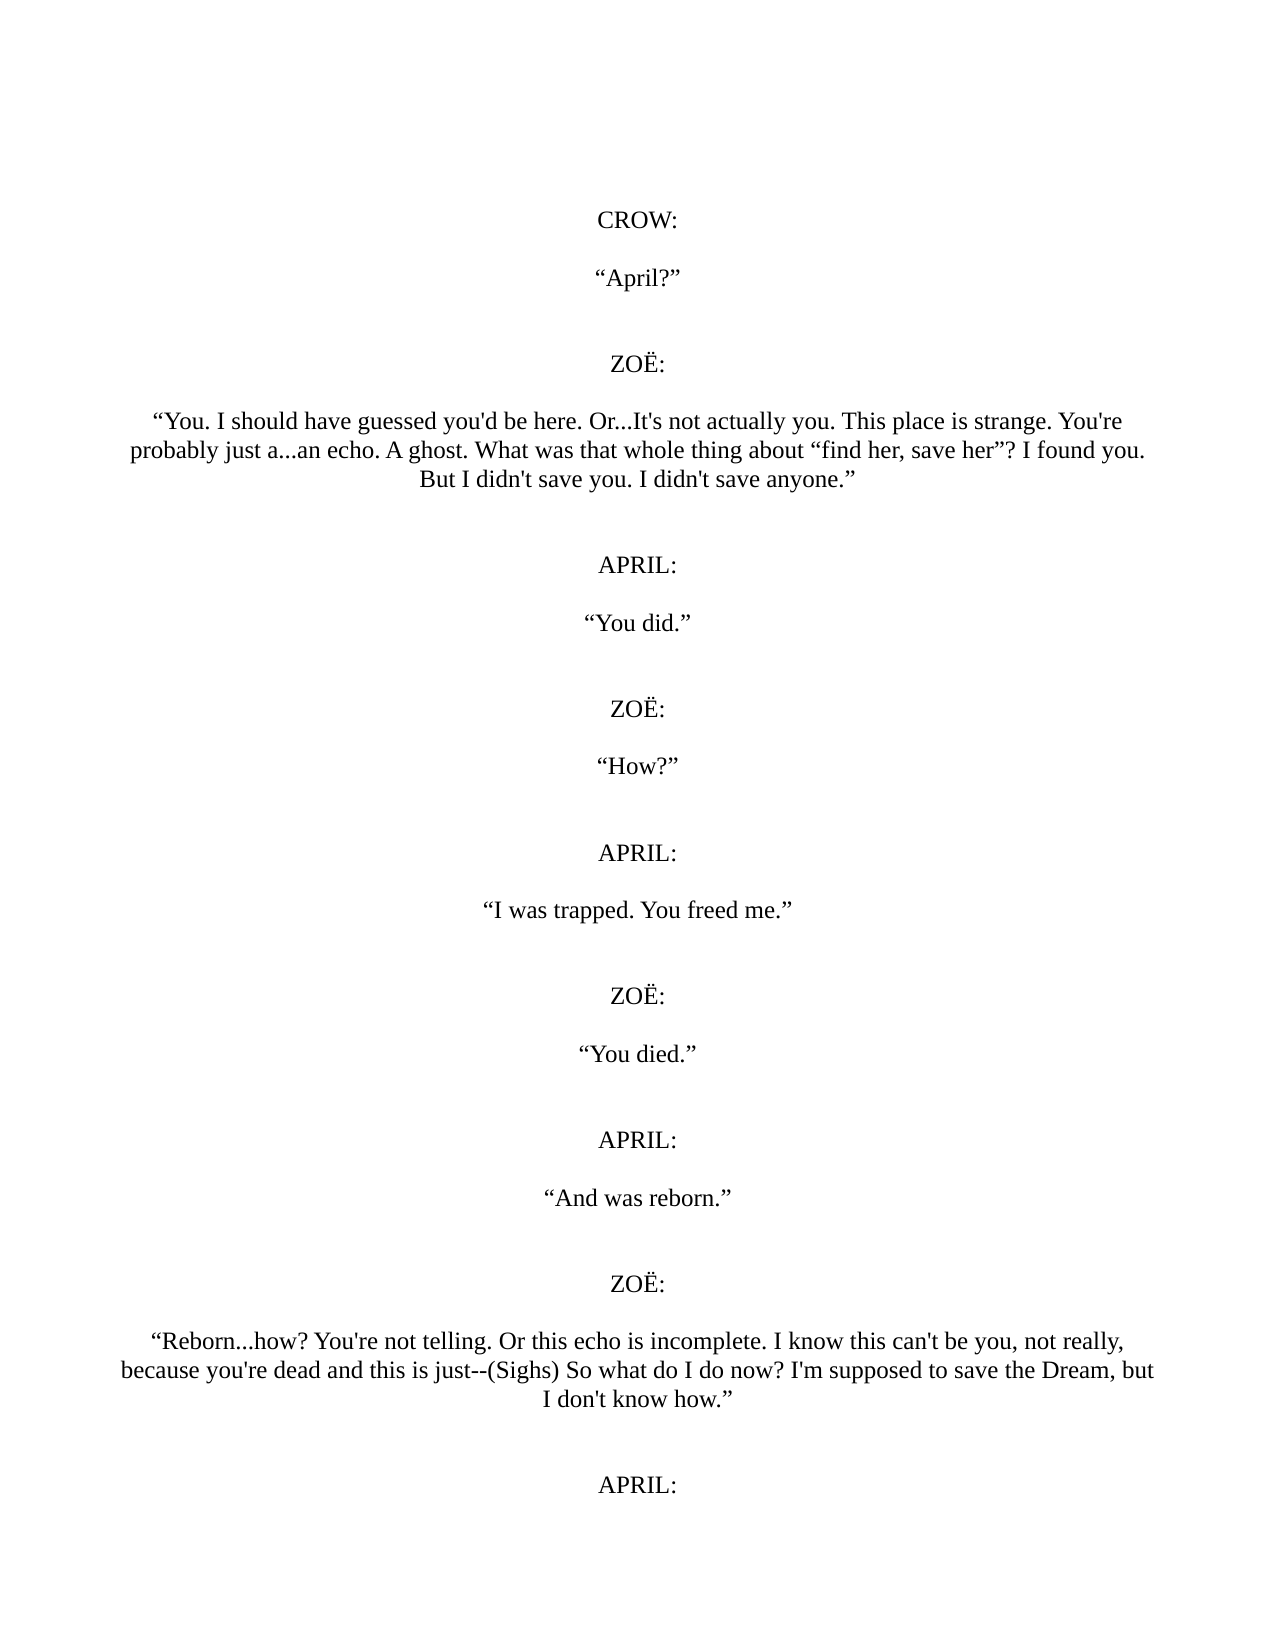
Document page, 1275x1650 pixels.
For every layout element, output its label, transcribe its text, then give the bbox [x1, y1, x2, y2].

text “April?” [118, 263, 1157, 291]
text ZOË: [118, 349, 1157, 378]
text ZOË: [118, 694, 1157, 723]
text APRIL: [118, 838, 1157, 866]
text “You. I should have guessed you'd be here. Or...It's not actually you. This place is strange. You're probably just a...an echo. A ghost. What was that whole thing about “find her, save her”? I found you. But I didn't save you. I didn't save anyone.” [118, 406, 1157, 493]
text APRIL: [118, 1470, 1157, 1499]
text “I was trapped. You freed me.” [118, 895, 1157, 924]
text “And was reborn.” [118, 1183, 1157, 1211]
text ZOË: [118, 981, 1157, 1010]
text “Reborn...how? You're not telling. Or this echo is incomplete. I know this can't be you, not really, because you're dead and this is just--(Sighs) So what do I do now? I'm supposed to save the Dream, but I don't know how.” [118, 1326, 1157, 1413]
text APRIL: [118, 550, 1157, 579]
text “How?” [118, 751, 1157, 780]
text ZOË: [118, 1269, 1157, 1298]
text APRIL: [118, 1125, 1157, 1154]
text “You did.” [118, 608, 1157, 636]
text “You died.” [118, 1039, 1157, 1068]
text CROW: [118, 205, 1157, 234]
